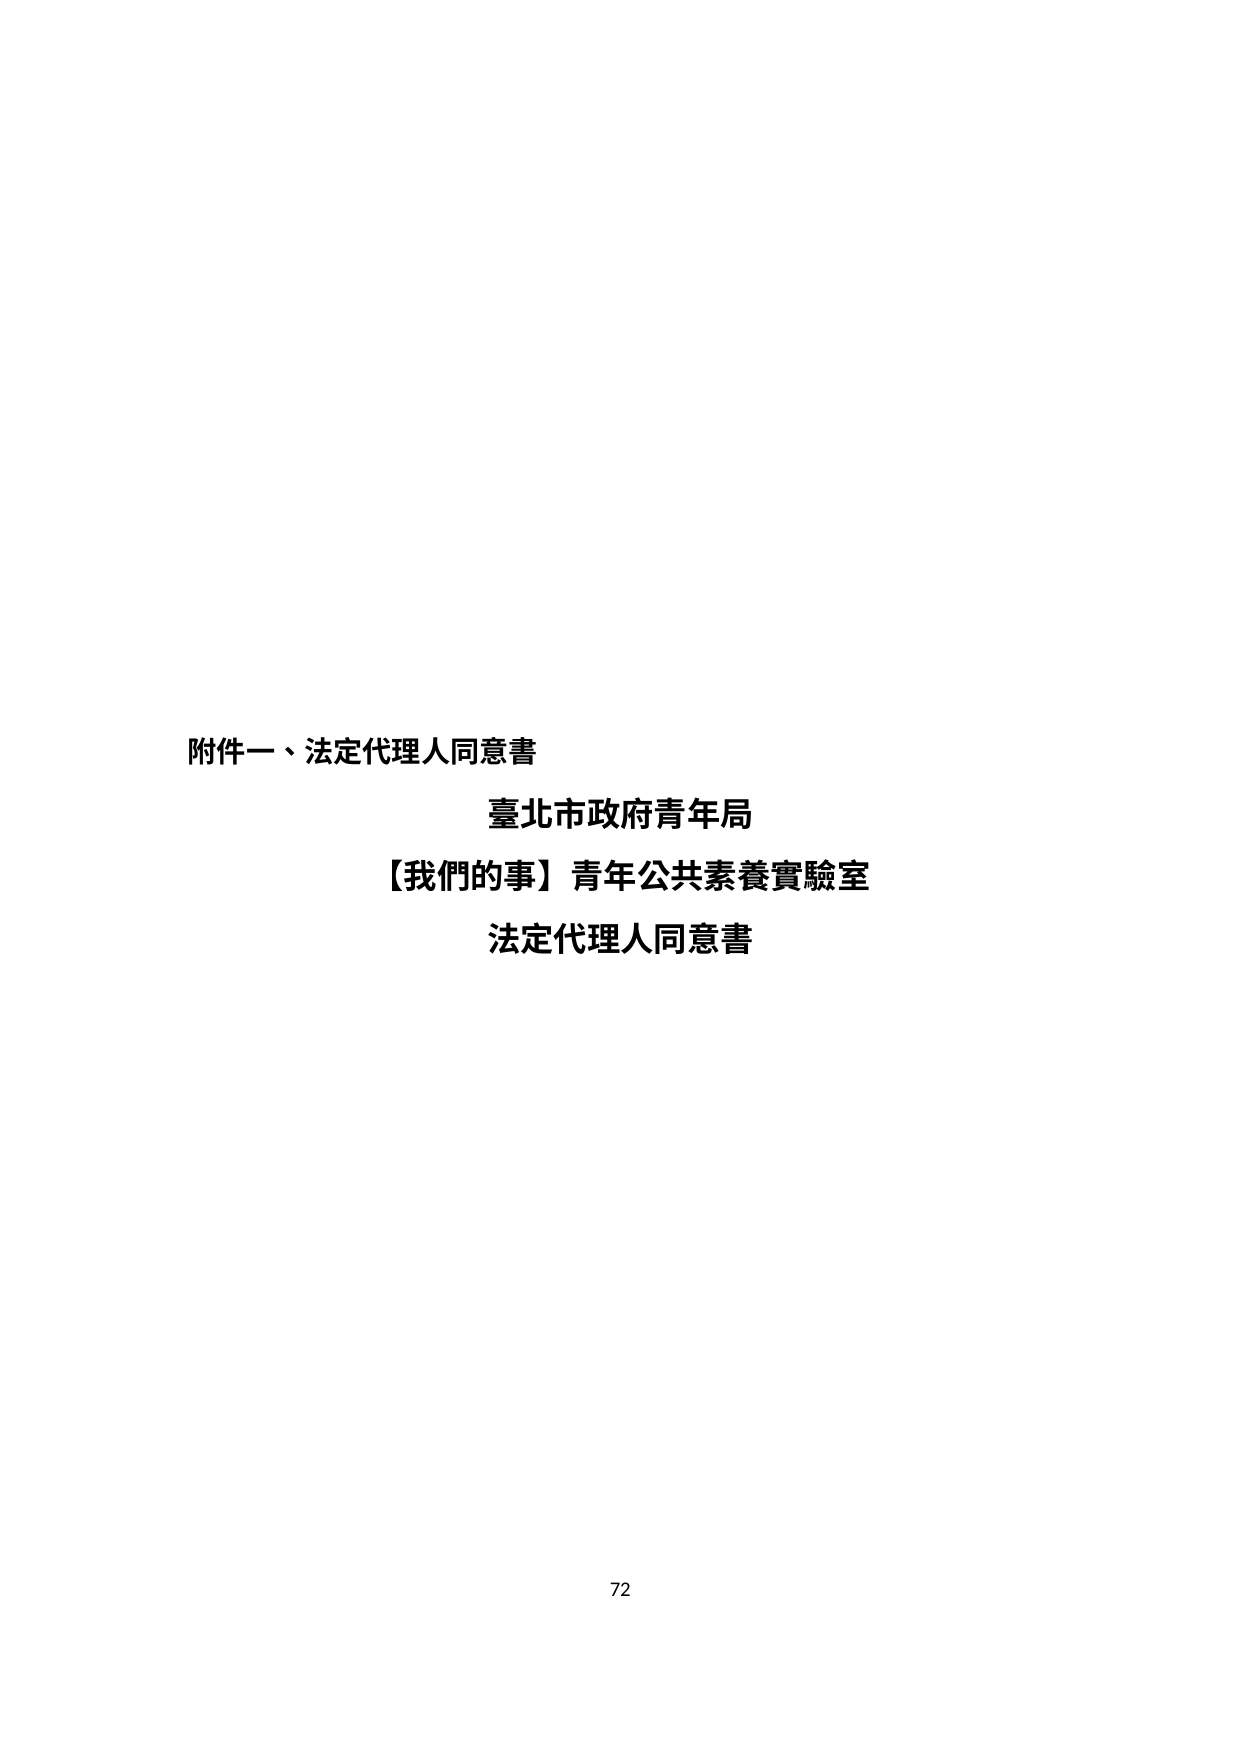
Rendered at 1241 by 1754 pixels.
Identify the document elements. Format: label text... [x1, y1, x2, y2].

text 法定代理人同意書 [187, 895, 1053, 958]
text 【我們的事】青年公共素養實驗室 [187, 833, 1053, 895]
text 附件一、法定代理人同意書 [187, 708, 1053, 770]
text 臺北市政府青年局 [187, 770, 1053, 833]
